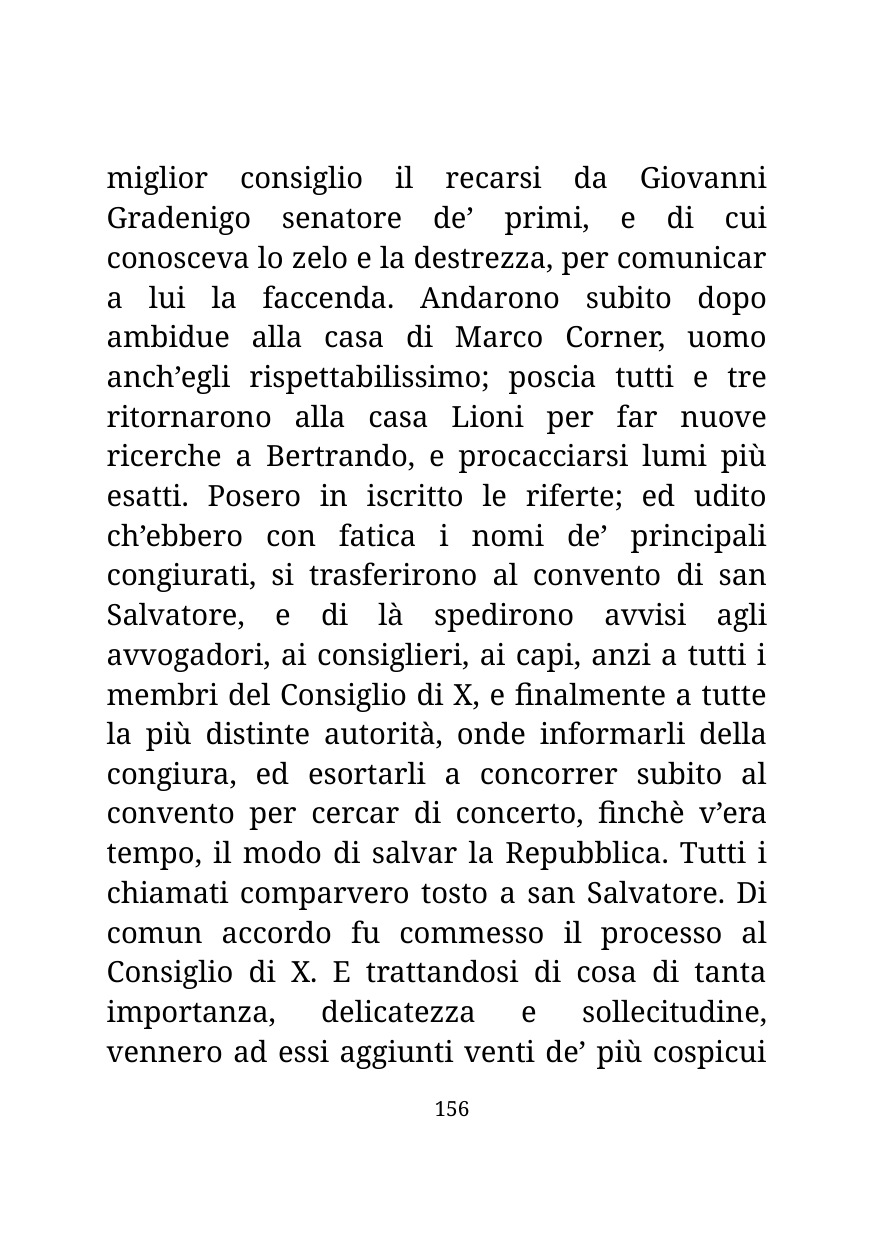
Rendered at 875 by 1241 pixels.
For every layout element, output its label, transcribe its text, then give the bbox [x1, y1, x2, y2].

text miglior consiglio il recarsi da Giovanni Gradenigo senatore de’ primi, e di cui conosceva lo zelo e la destrezza, per comunicar a lui la faccenda. Andarono subito dopo ambidue alla casa di Marco Corner, uomo anch’egli rispettabilissimo; poscia tutti e tre ritornarono alla casa Lioni per far nuove ricerche a Bertrando, e procacciarsi lumi più esatti. Posero in iscritto le riferte; ed udito ch’ebbero con fatica i nomi de’ principali congiurati, si trasferirono al convento di san Salvatore, e di là spedirono avvisi agli avvogadori, ai consiglieri, ai capi, anzi a tutti i membri del Consiglio di X, e finalmente a tutte la più distinte autorità, onde informarli della congiura, ed esortarli a concorrer subito al convento per cercar di concerto, finchè v’era tempo, il modo di salvar la Repubblica. Tutti i chiamati comparvero tosto a san Salvatore. Di comun accordo fu commesso il processo al Consiglio di X. E trattandosi di cosa di tanta importanza, delicatezza e sollecitudine, vennero ad essi aggiunti venti de’ più cospicui [106, 158, 768, 1071]
